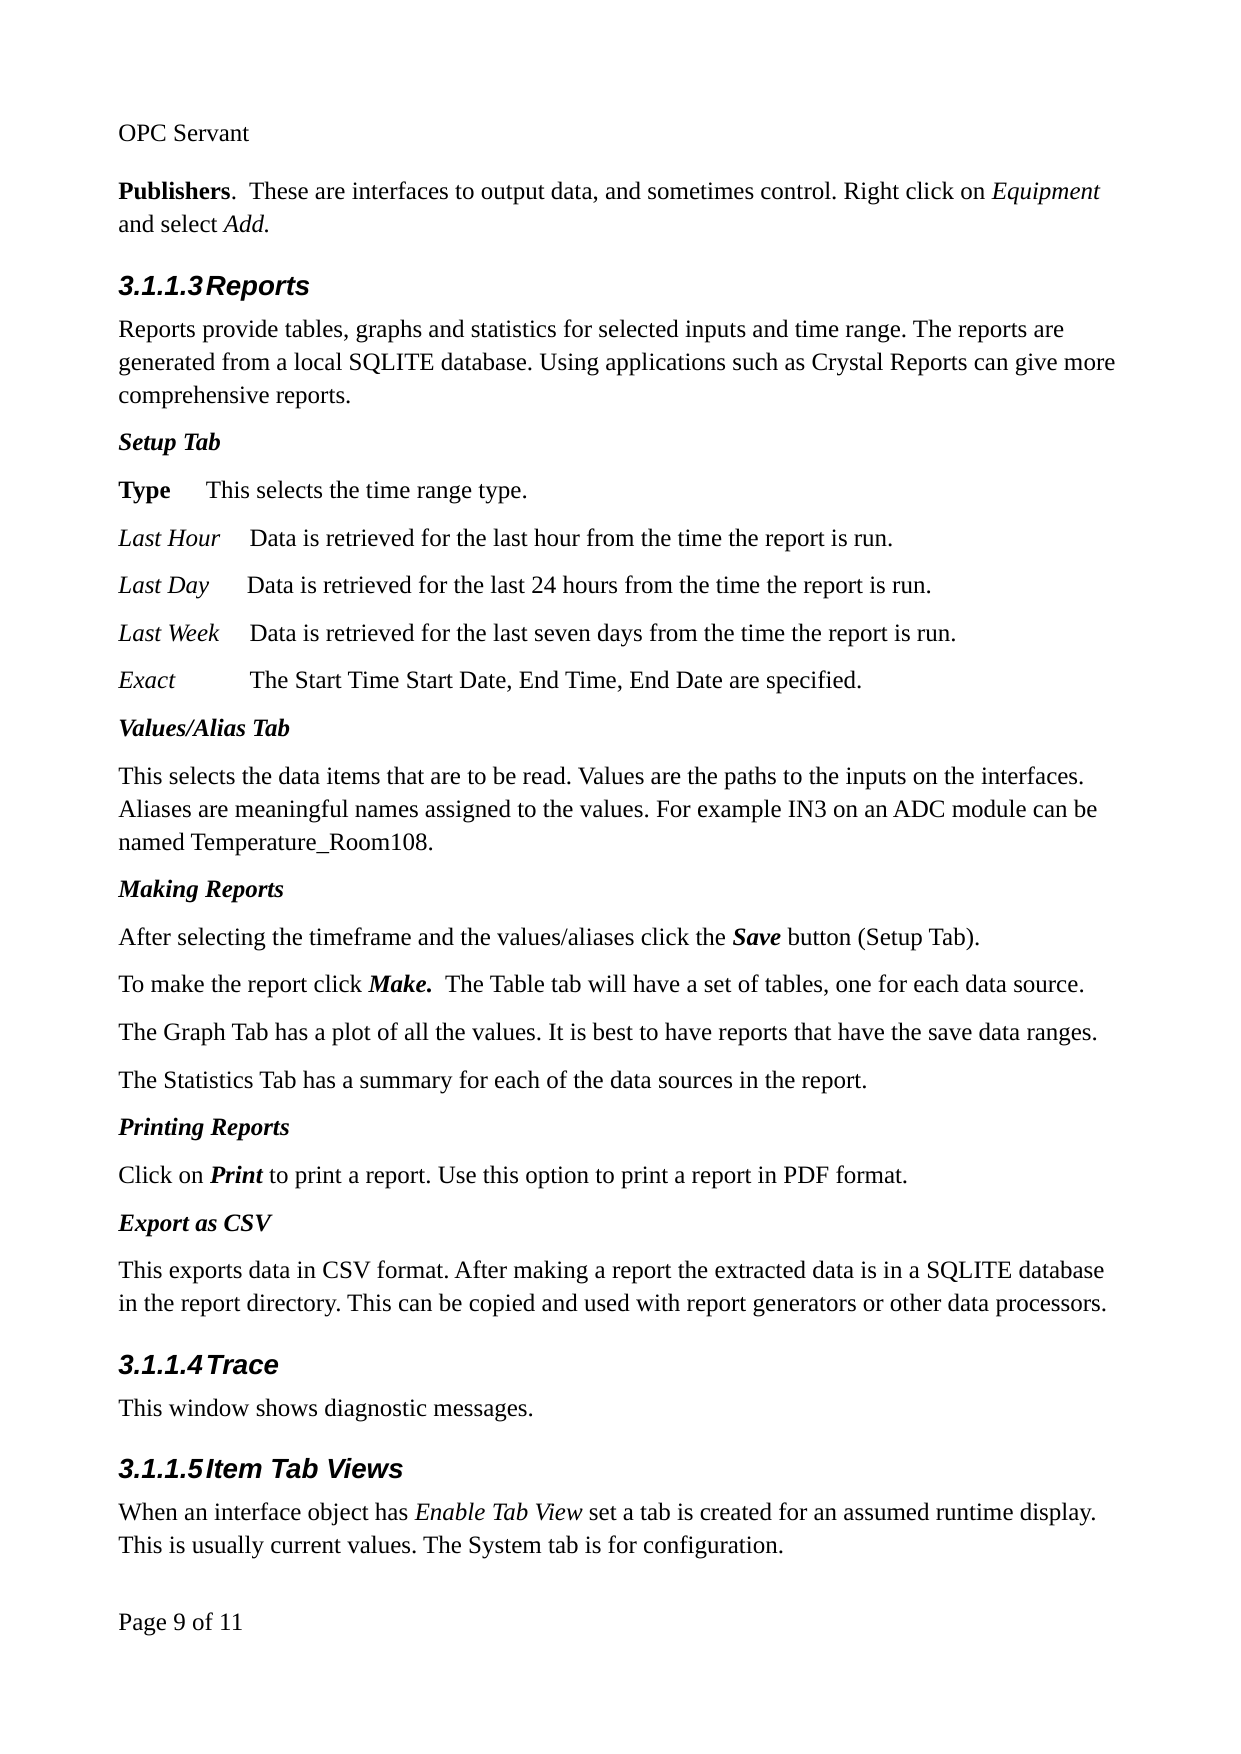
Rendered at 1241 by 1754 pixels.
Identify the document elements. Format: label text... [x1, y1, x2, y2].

text This selects the data items that are to be read. Values are the paths to the inputs on the interfaces. Aliases are meaningful names assigned to the values. For example IN3 on an ADC module can be named Temperature_Room108. [118, 761, 1122, 856]
text The Statistics Tab has a summary for each of the data sources in the report. [118, 1065, 1122, 1093]
text Setup Tab [118, 427, 1122, 456]
text Export as CSV [118, 1208, 1122, 1236]
text Reports provide tables, graphs and statistics for selected inputs and time range. The reports are generated from a local SQLITE database. Using applications such as Crystal Reports can give more comprehensive reports. [118, 314, 1122, 409]
text This window shows diagnostic messages. [118, 1393, 1122, 1421]
text After selecting the timeframe and the values/aliases click the Save button (Setup Tab). [118, 922, 1122, 951]
text When an interface object has Enable Tab View set a tab is created for an assumed runtime display. This is usually current values. The System tab is for configuration. [118, 1497, 1122, 1559]
subtitle Reports [118, 269, 1122, 301]
text The Graph Tab has a plot of all the values. It is best to have reports that have the save data ranges. [118, 1017, 1122, 1046]
text To make the report click Make. The Table tab will have a set of tables, one for each data source. [118, 969, 1122, 998]
text Last Day Data is retrieved for the last 24 hours from the time the report is run. [118, 570, 1122, 599]
text Click on Print to print a report. Use this option to print a report in PDF format. [118, 1160, 1122, 1189]
subtitle Item Tab Views [118, 1453, 1122, 1485]
text Publishers. These are interfaces to output data, and sometimes control. Right click on Equipment and select Add. [118, 176, 1122, 238]
subtitle Trace [118, 1348, 1122, 1380]
text Exact The Start Time Start Date, End Time, End Date are specified. [118, 666, 1122, 694]
text Making Reports [118, 874, 1122, 903]
text Last Hour Data is retrieved for the last hour from the time the report is run. [118, 523, 1122, 551]
text This exports data in CSV format. After making a report the extracted data is in a SQLITE database in the report directory. This can be copied and used with report generators or other data processors. [118, 1255, 1122, 1317]
text Last Week Data is retrieved for the last seven days from the time the report is run. [118, 618, 1122, 647]
text Type This selects the time range type. [118, 475, 1122, 504]
text Values/Alias Tab [118, 713, 1122, 742]
text Printing Reports [118, 1112, 1122, 1141]
